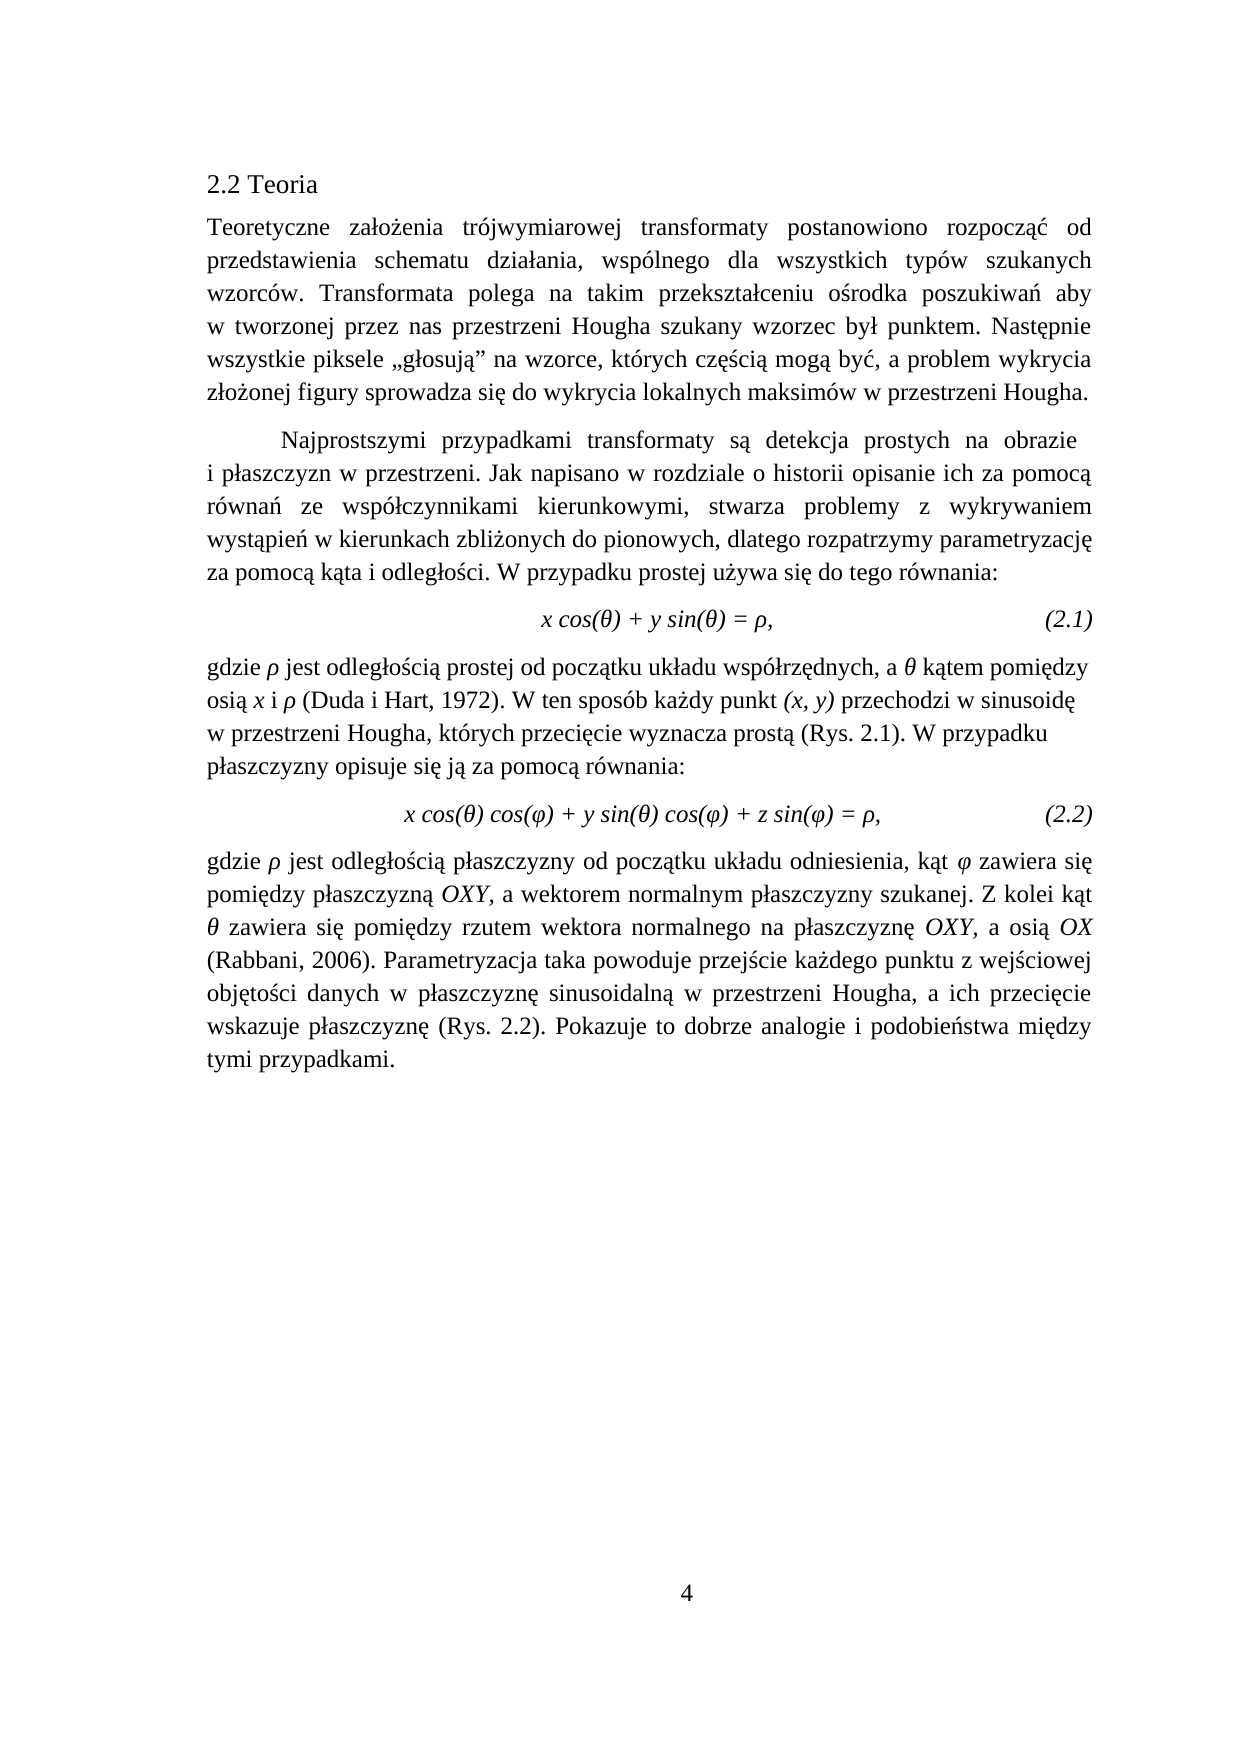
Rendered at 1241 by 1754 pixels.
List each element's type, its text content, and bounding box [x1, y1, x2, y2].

text gdzie ρ jest odległością prostej od początku układu współrzędnych, a θ kątem pomiędzy osią x i ρ (Duda i Hart, 1972). W ten sposób każdy punkt (x, y) przechodzi w sinusoidę w przestrzeni Hougha, których przecięcie wyznacza prostą (Rys. 2.1). W przypadku płaszczyzny opisuje się ją za pomocą równania: [207, 652, 1093, 780]
text x cos(θ) + y sin(θ) = ρ, (2.1) [207, 604, 1093, 633]
text Teoretyczne założenia trójwymiarowej transformaty postanowiono rozpocząć od przedstawienia schematu działania, wspólnego dla wszystkich typów szukanych wzorców. Transformata polega na takim przekształceniu ośrodka poszukiwań aby w tworzonej przez nas przestrzeni Hougha szukany wzorzec był punktem. Następnie wszystkie piksele „głosują” na wzorce, których częścią mogą być, a problem wykrycia złożonej figury sprowadza się do wykrycia lokalnych maksimów w przestrzeni Hougha. [207, 212, 1093, 406]
text gdzie ρ jest odległością płaszczyzny od początku układu odniesienia, kąt φ zawiera się pomiędzy płaszczyzną OXY, a wektorem normalnym płaszczyzny szukanej. Z kolei kąt θ zawiera się pomiędzy rzutem wektora normalnego na płaszczyznę OXY, a osią OX (Rabbani, 2006). Parametryzacja taka powoduje przejście każdego punktu z wejściowej objętości danych w płaszczyznę sinusoidalną w przestrzeni Hougha, a ich przecięcie wskazuje płaszczyznę (Rys. 2.2). Pokazuje to dobrze analogie i podobieństwa między tymi przypadkami. [207, 846, 1093, 1073]
text Najprostszymi przypadkami transformaty są detekcja prostych na obrazie i płaszczyzn w przestrzeni. Jak napisano w rozdziale o historii opisanie ich za pomocą równań ze współczynnikami kierunkowymi, stwarza problemy z wykrywaniem wystąpień w kierunkach zbliżonych do pionowych, dlatego rozpatrzymy parametryzację za pomocą kąta i odległości. W przypadku prostej używa się do tego równania: [207, 425, 1093, 586]
subtitle 2.2 Teoria [207, 168, 1093, 199]
text x cos(θ) cos(φ) + y sin(θ) cos(φ) + z sin(φ) = ρ, (2.2) [207, 799, 1093, 827]
